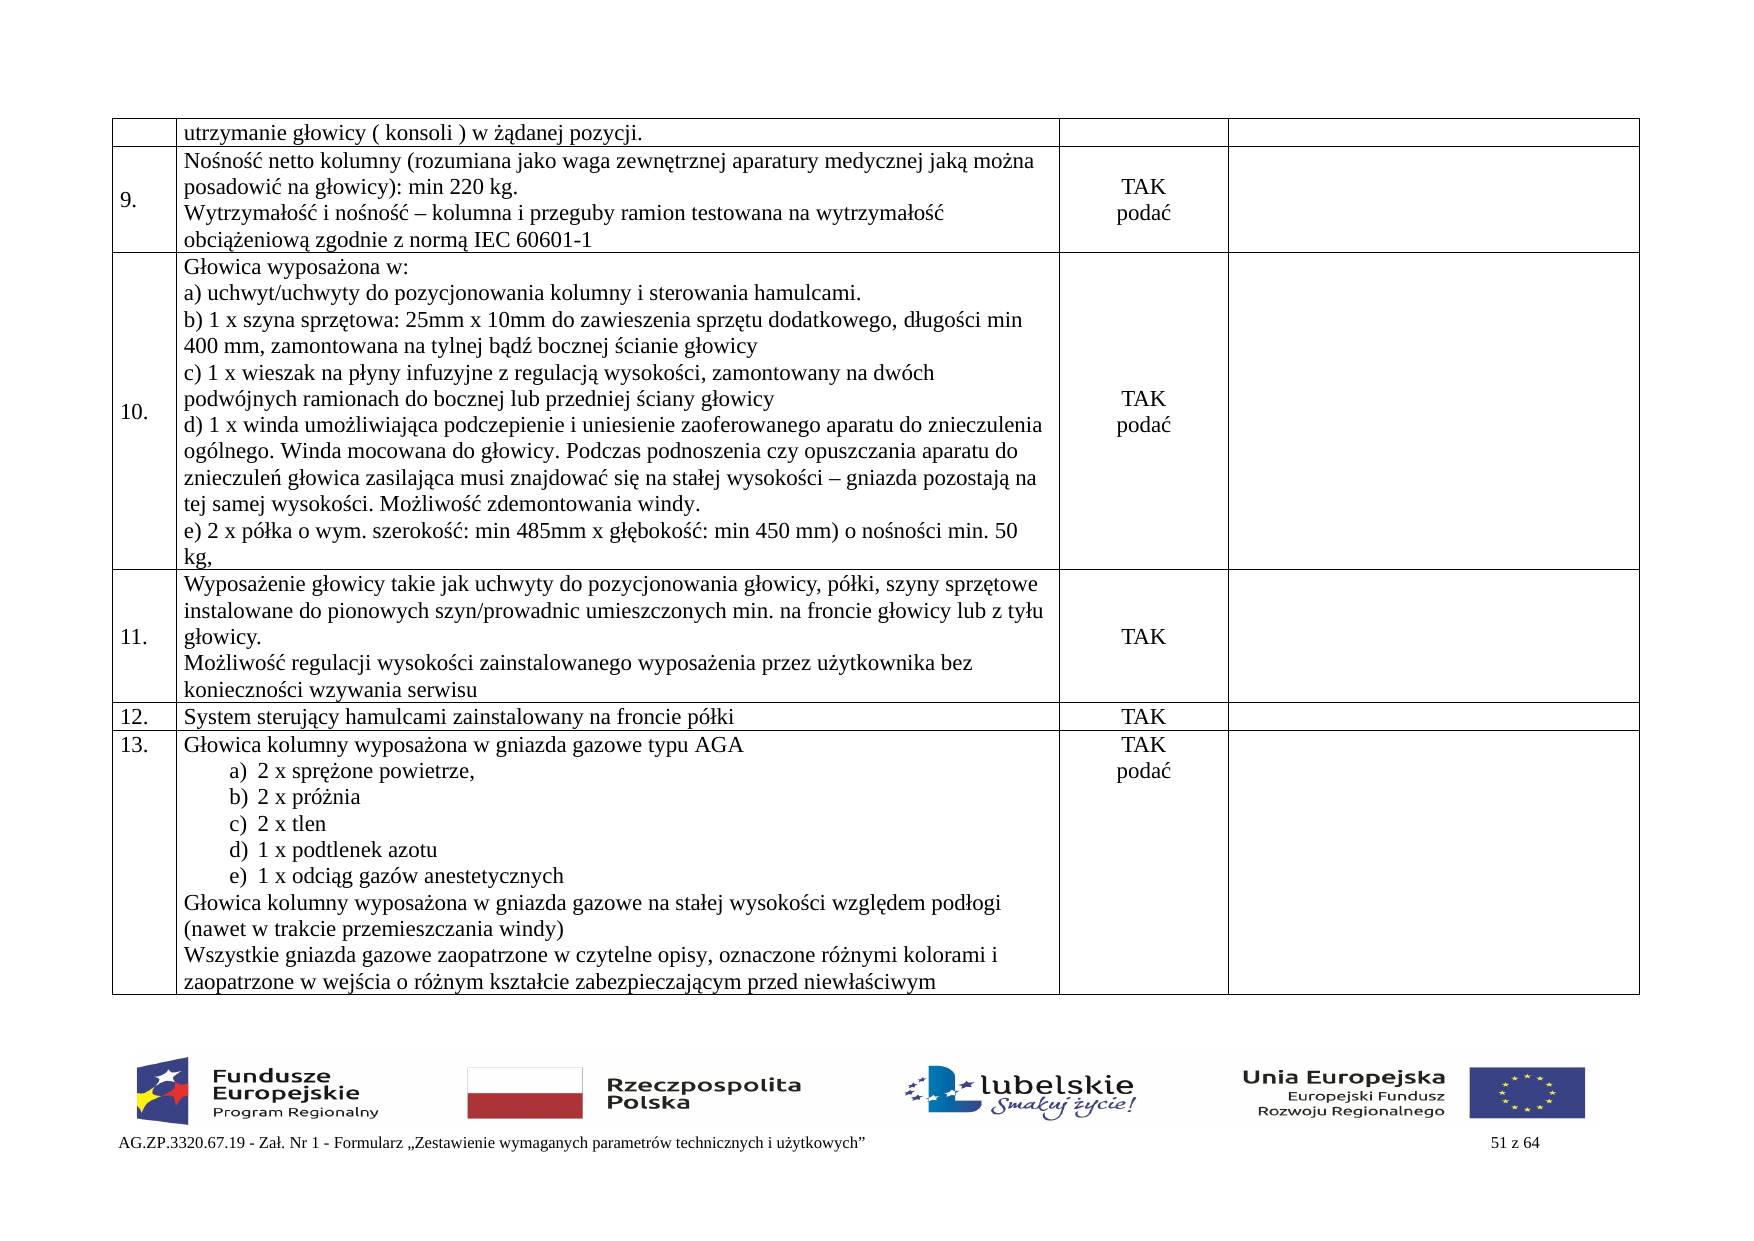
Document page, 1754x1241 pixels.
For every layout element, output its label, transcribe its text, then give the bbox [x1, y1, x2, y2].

table_cell [113, 703, 176, 729]
table_cell utrzymanie głowicy ( konsoli ) w żądanej pozycji. [177, 119, 1059, 146]
table_cell System sterujący hamulcami zainstalowany na froncie półki [177, 703, 1059, 729]
table_cell TAK podać [1060, 253, 1228, 569]
table_cell [1229, 119, 1639, 146]
table_cell [1060, 119, 1228, 146]
table_cell Głowica wyposażona w: a) uchwyt/uchwyty do pozycjonowania kolumny i sterowania hamulcami. b) 1 x szyna sprzętowa: 25mm x 10mm do zawieszenia sprzętu dodatkowego, długości min 400 mm, zamontowana na tylnej bądź bocznej ścianie głowicy c) 1 x wieszak na płyny infuzyjne z regulacją wysokości, zamontowany na dwóch podwójnych ramionach do bocznej lub przedniej ściany głowicy d) 1 x winda umożliwiająca podczepienie i uniesienie zaoferowanego aparatu do znieczulenia ogólnego. Winda mocowana do głowicy. Podczas podnoszenia czy opuszczania aparatu do znieczuleń głowica zasilająca musi znajdować się na stałej wysokości – gniazda pozostają na tej samej wysokości. Możliwość zdemontowania windy. e) 2 x półka o wym. szerokość: min 485mm x głębokość: min 450 mm) o nośności min. 50 kg, [177, 253, 1059, 569]
table_cell Wyposażenie głowicy takie jak uchwyty do pozycjonowania głowicy, półki, szyny sprzętowe instalowane do pionowych szyn/prowadnic umieszczonych min. na froncie głowicy lub z tyłu głowicy. Możliwość regulacji wysokości zainstalowanego wyposażenia przez użytkownika bez konieczności wzywania serwisu [177, 570, 1059, 702]
table_cell [113, 253, 176, 569]
table_cell [1229, 703, 1639, 729]
table_cell Głowica kolumny wyposażona w gniazda gazowe typu AGA 2 x sprężone powietrze, 2 x próżnia 2 x tlen 1 x podtlenek azotu 1 x odciąg gazów anestetycznych Głowica kolumny wyposażona w gniazda gazowe na stałej wysokości względem podłogi (nawet w trakcie przemieszczania windy) Wszystkie gniazda gazowe zaopatrzone w czytelne opisy, oznaczone różnymi kolorami i zaopatrzone w wejścia o różnym kształcie zabezpieczającym przed niewłaściwym [177, 731, 1059, 994]
table_cell TAK [1060, 703, 1228, 729]
table_cell TAK podać [1060, 731, 1228, 994]
table_cell [1229, 253, 1639, 569]
table_cell [113, 119, 176, 146]
table_cell [1229, 570, 1639, 702]
table_cell [1229, 731, 1639, 994]
table_cell [113, 731, 176, 994]
table_cell [1229, 147, 1639, 252]
table_cell [113, 570, 176, 702]
table_cell TAK podać [1060, 147, 1228, 252]
table_cell TAK [1060, 570, 1228, 702]
table_cell [113, 147, 176, 252]
table_cell Nośność netto kolumny (rozumiana jako waga zewnętrznej aparatury medycznej jaką można posadowić na głowicy): min 220 kg. Wytrzymałość i nośność – kolumna i przeguby ramion testowana na wytrzymałość obciążeniową zgodnie z normą IEC 60601-1 [177, 147, 1059, 252]
